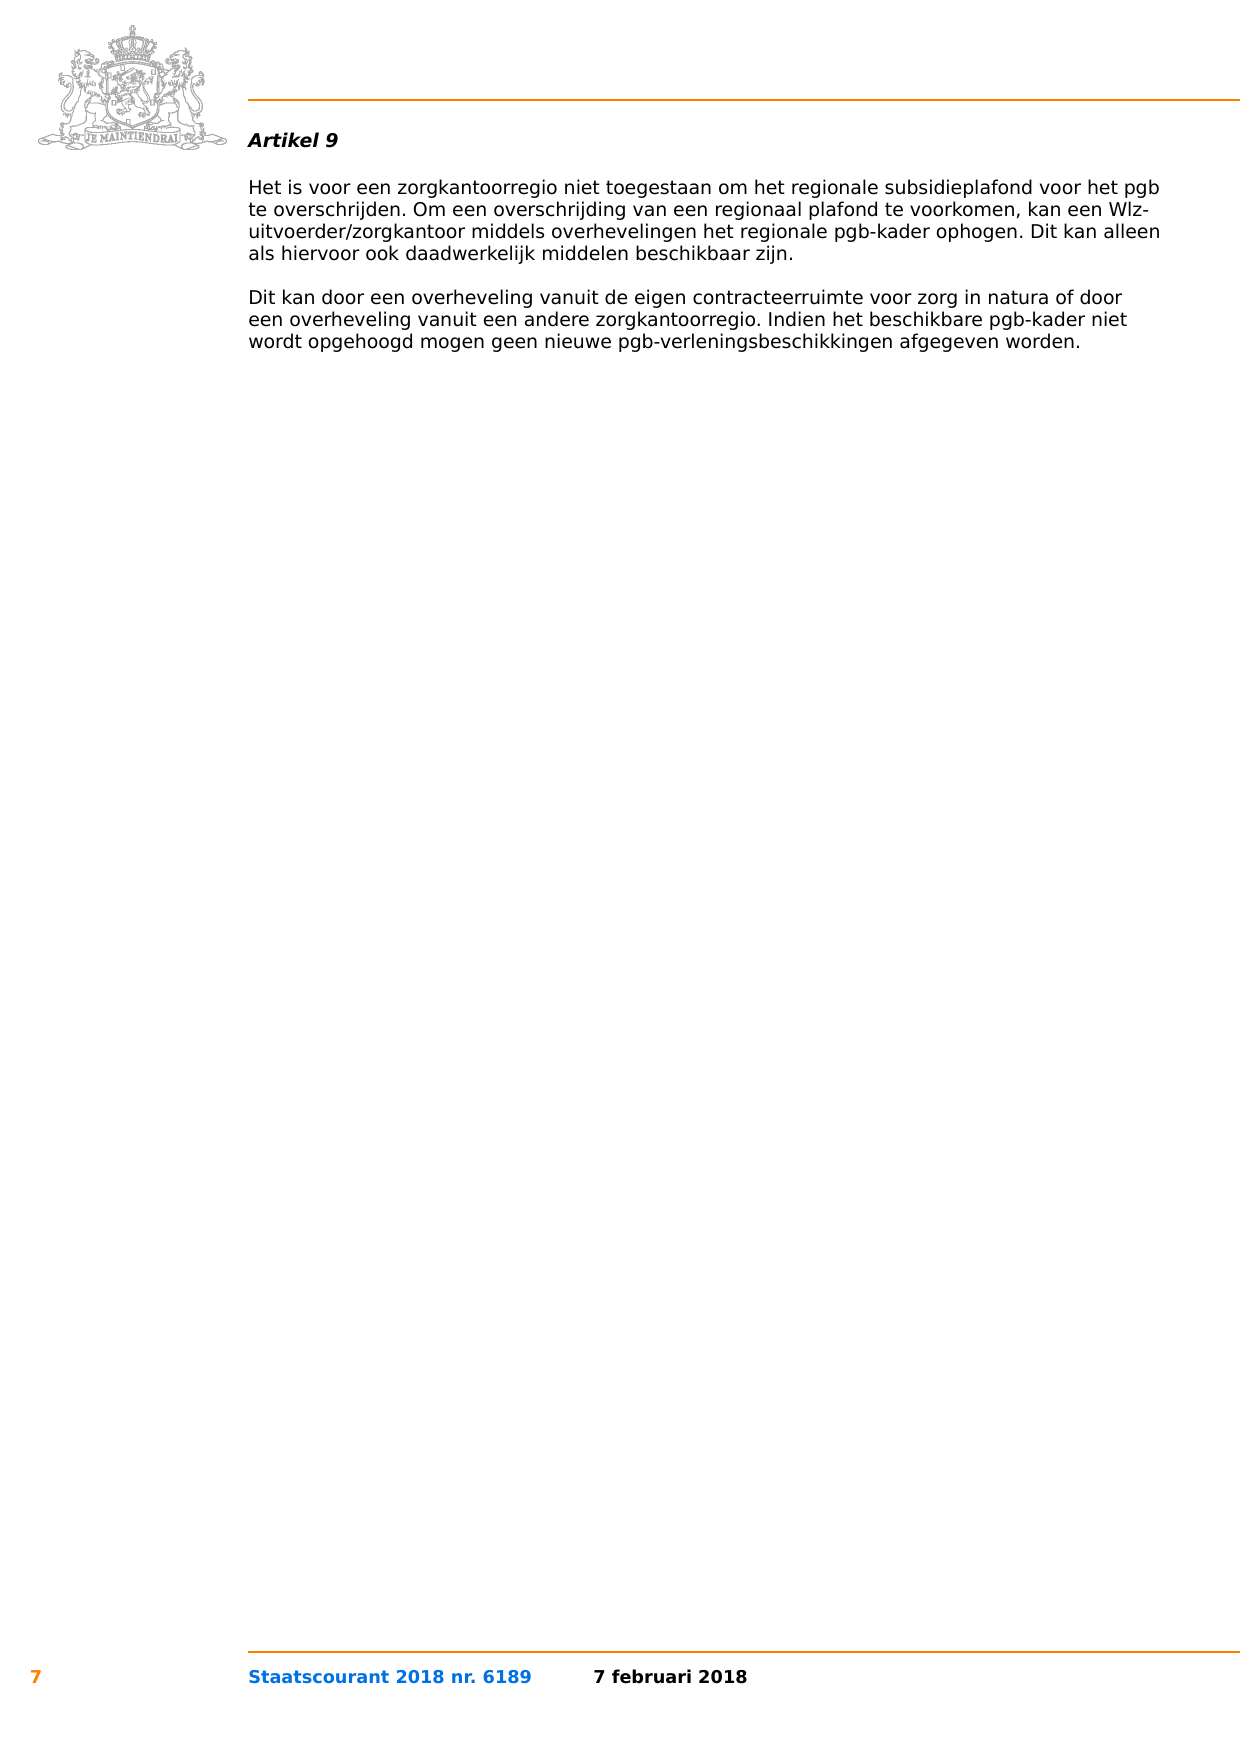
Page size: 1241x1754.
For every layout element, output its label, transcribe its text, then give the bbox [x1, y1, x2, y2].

picture [38, 25, 227, 150]
text Dit kan door een overheveling vanuit de eigen contracteerruimte voor zorg in natura of door een overheveling vanuit een andere zorgkantoorregio. Indien het beschikbare pgb-kader niet wordt opgehoogd mogen geen nieuwe pgb-verleningsbeschikkingen afgegeven worden. [248, 287, 1163, 353]
subtitle Artikel 9 [248, 130, 1163, 152]
text Het is voor een zorgkantoorregio niet toegestaan om het regionale subsidieplafond voor het pgb te overschrijden. Om een overschrijding van een regionaal plafond te voorkomen, kan een Wlz-uitvoerder/zorgkantoor middels overhevelingen het regionale pgb-kader ophogen. Dit kan alleen als hiervoor ook daadwerkelijk middelen beschikbaar zijn. [248, 177, 1163, 265]
